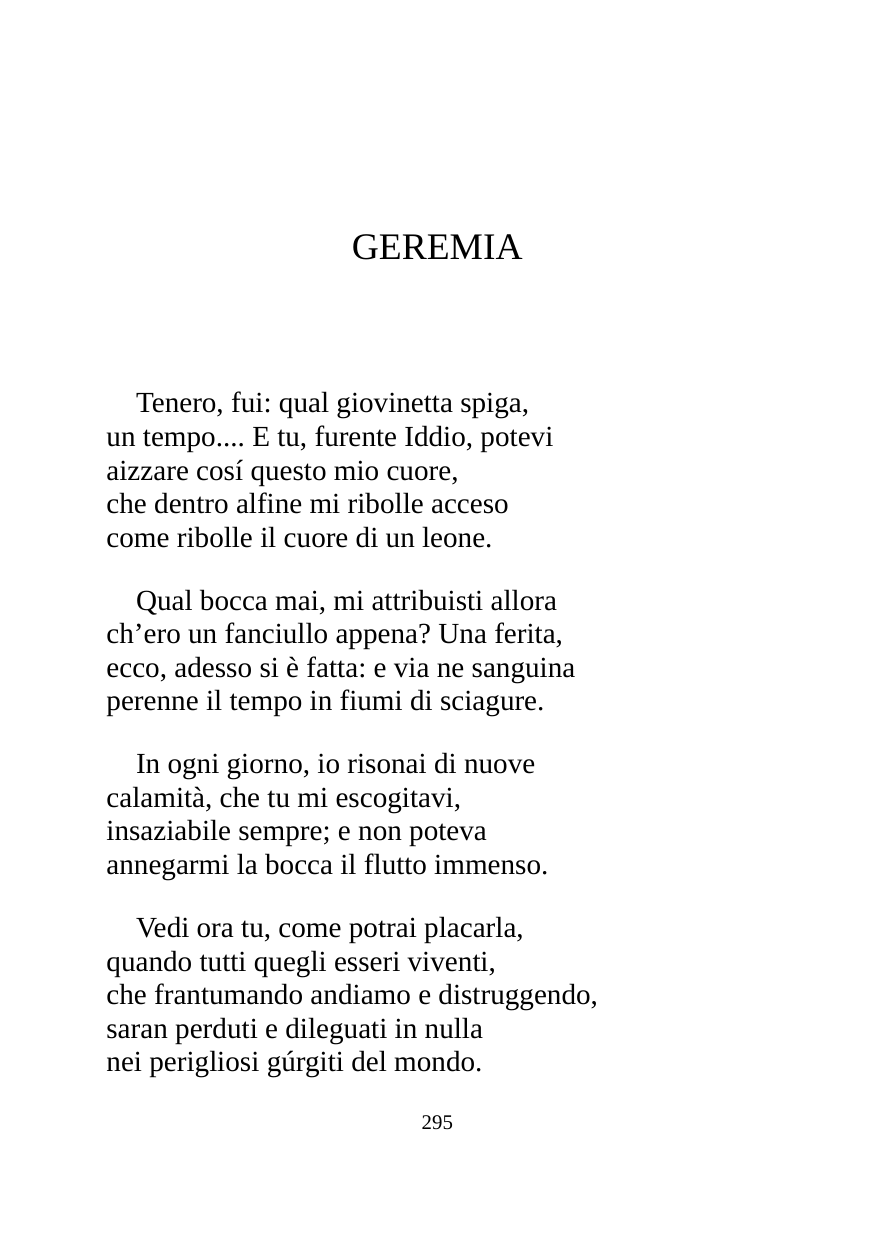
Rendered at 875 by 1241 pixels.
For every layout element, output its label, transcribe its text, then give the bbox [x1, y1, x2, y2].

text Tenero, fui: qual giovinetta spiga, un tempo.... E tu, furente Iddio, potevi aizzare cosí questo mio cuore, che dentro alfine mi ribolle acceso come ribolle il cuore di un leone. [106, 386, 768, 553]
text Vedi ora tu, come potrai placarla, quando tutti quegli esseri viventi, che frantumando andiamo e distruggendo, saran perduti e dileguati in nulla nei perigliosi gúrgiti del mondo. [106, 910, 768, 1078]
text In ogni giorno, io risonai di nuove calamità, che tu mi escogitavi, insaziabile sempre; e non poteva annegarmi la bocca il flutto immenso. [106, 746, 768, 881]
subtitle GEREMIA [106, 224, 768, 267]
text Qual bocca mai, mi attribuisti allora ch’ero un fanciullo appena? Una ferita, ecco, adesso si è fatta: e via ne sanguina perenne il tempo in fiumi di sciagure. [106, 583, 768, 717]
